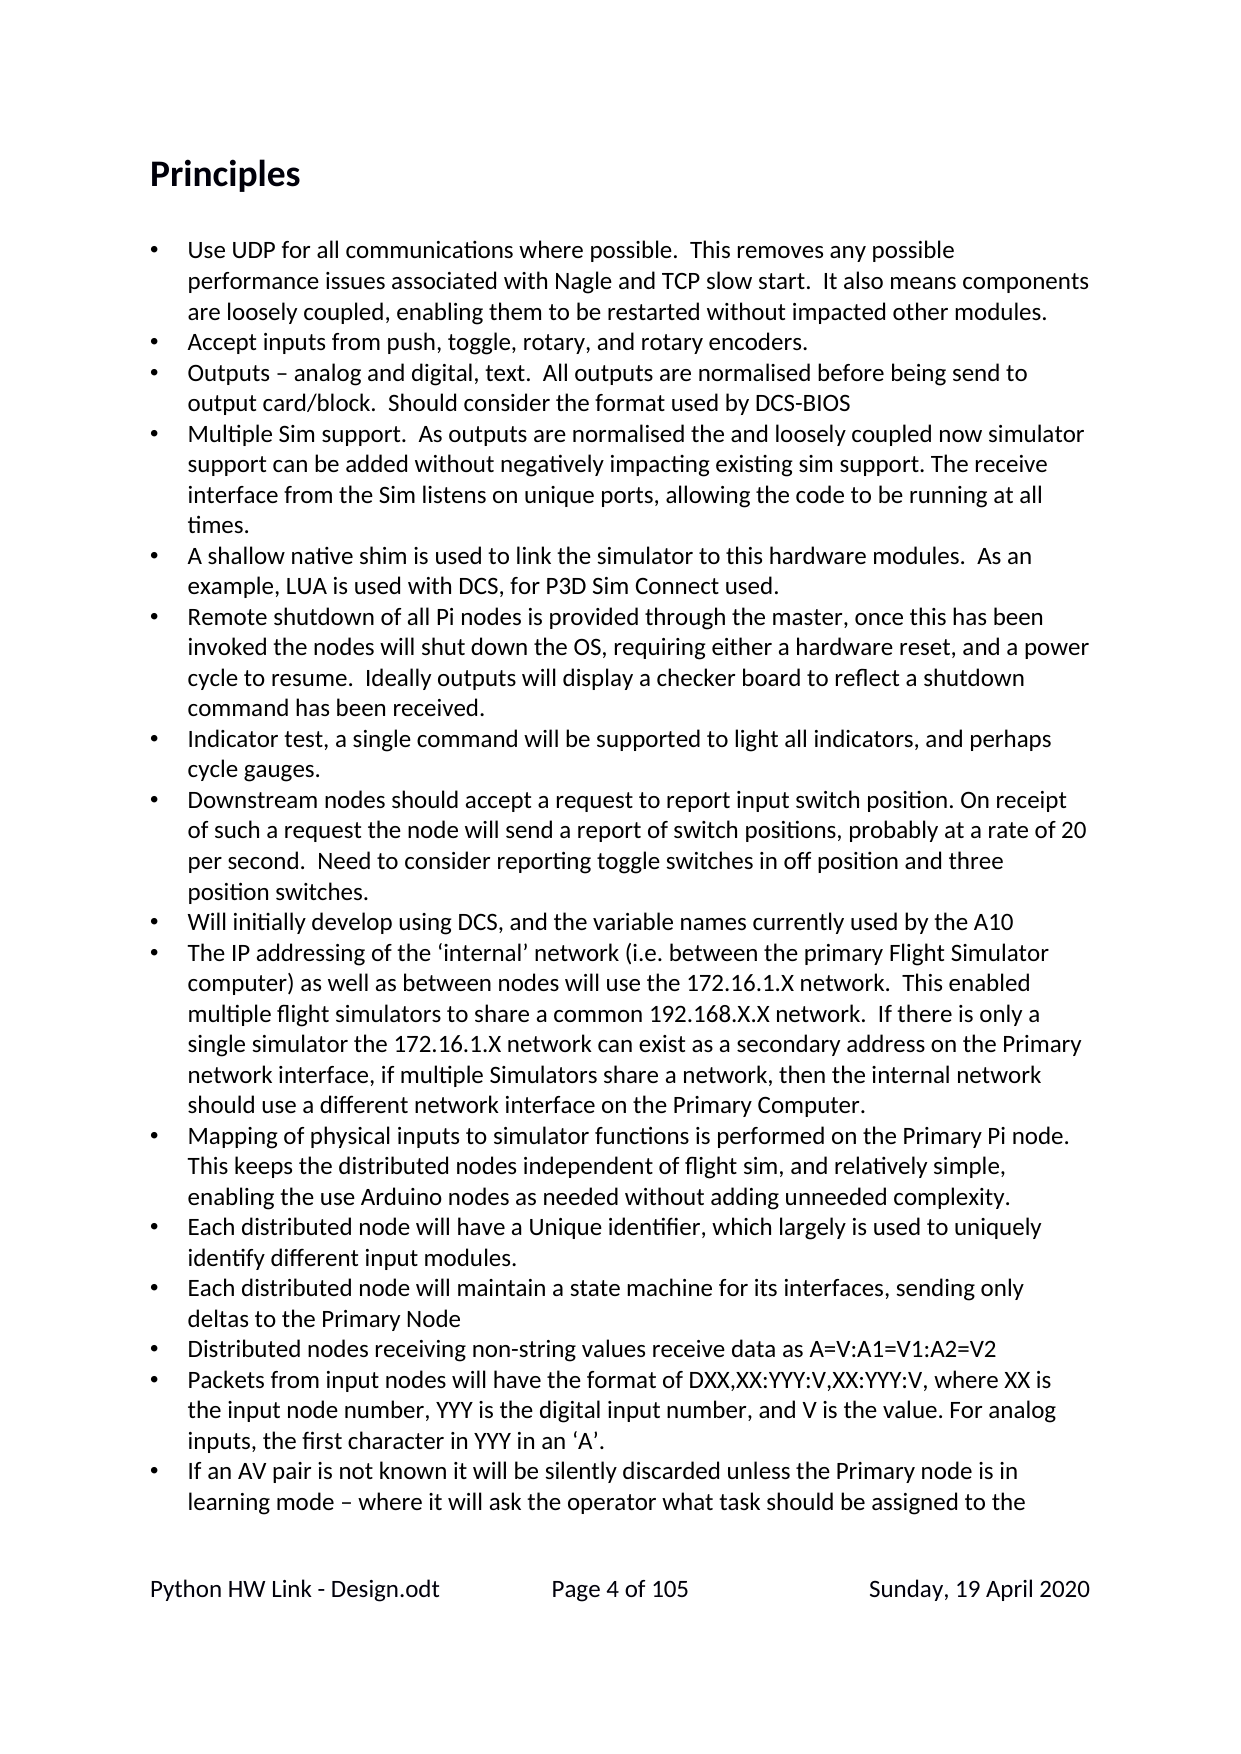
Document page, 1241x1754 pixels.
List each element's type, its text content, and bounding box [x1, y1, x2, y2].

list Packets from input nodes will have the format of DXX,XX:YYY:V,XX:YYY:V, where XX is the input node number, YYY is the digital input number, and V is the value. For analog inputs, the first character in YYY in an ‘A’. [150, 1364, 1090, 1456]
subtitle Principles [150, 150, 1090, 196]
list Use UDP for all communications where possible. This removes any possible performance issues associated with Nagle and TCP slow start. It also means components are loosely coupled, enabling them to be restarted without impacted other modules. [150, 235, 1090, 326]
list Distributed nodes receiving non-string values receive data as A=V:A1=V1:A2=V2 [150, 1333, 1090, 1364]
list Downstream nodes should accept a request to report input switch position. On receipt of such a request the node will send a report of switch positions, probably at a rate of 20 per second. Need to consider reporting toggle switches in off position and three position switches. [150, 784, 1090, 906]
list Remote shutdown of all Pi nodes is provided through the master, once this has been invoked the nodes will shut down the OS, requiring either a hardware reset, and a power cycle to resume. Ideally outputs will display a checker board to reflect a shutdown command has been received. [150, 601, 1090, 723]
list The IP addressing of the ‘internal’ network (i.e. between the primary Flight Simulator computer) as well as between nodes will use the 172.16.1.X network. This enabled multiple flight simulators to share a common 192.168.X.X network. If there is only a single simulator the 172.16.1.X network can exist as a secondary address on the Primary network interface, if multiple Simulators share a network, then the internal network should use a different network interface on the Primary Computer. [150, 937, 1090, 1120]
list Accept inputs from push, toggle, rotary, and rotary encoders. [150, 326, 1090, 357]
list Outputs – analog and digital, text. All outputs are normalised before being send to output card/block. Should consider the format used by DCS-BIOS [150, 357, 1090, 418]
list If an AV pair is not known it will be silently discarded unless the Primary node is in learning mode – where it will ask the operator what task should be assigned to the [150, 1456, 1090, 1517]
list Indicator test, a single command will be supported to light all indicators, and perhaps cycle gauges. [150, 723, 1090, 784]
list Each distributed node will have a Unique identifier, which largely is used to uniquely identify different input modules. [150, 1211, 1090, 1272]
list Mapping of physical inputs to simulator functions is performed on the Primary Pi node. This keeps the distributed nodes independent of flight sim, and relatively simple, enabling the use Arduino nodes as needed without adding unneeded complexity. [150, 1120, 1090, 1211]
list Will initially develop using DCS, and the variable names currently used by the A10 [150, 906, 1090, 937]
list Multiple Sim support. As outputs are normalised the and loosely coupled now simulator support can be added without negatively impacting existing sim support. The receive interface from the Sim listens on unique ports, allowing the code to be running at all times. [150, 418, 1090, 540]
list Each distributed node will maintain a state machine for its interfaces, sending only deltas to the Primary Node [150, 1272, 1090, 1333]
list A shallow native shim is used to link the simulator to this hardware modules. As an example, LUA is used with DCS, for P3D Sim Connect used. [150, 540, 1090, 601]
